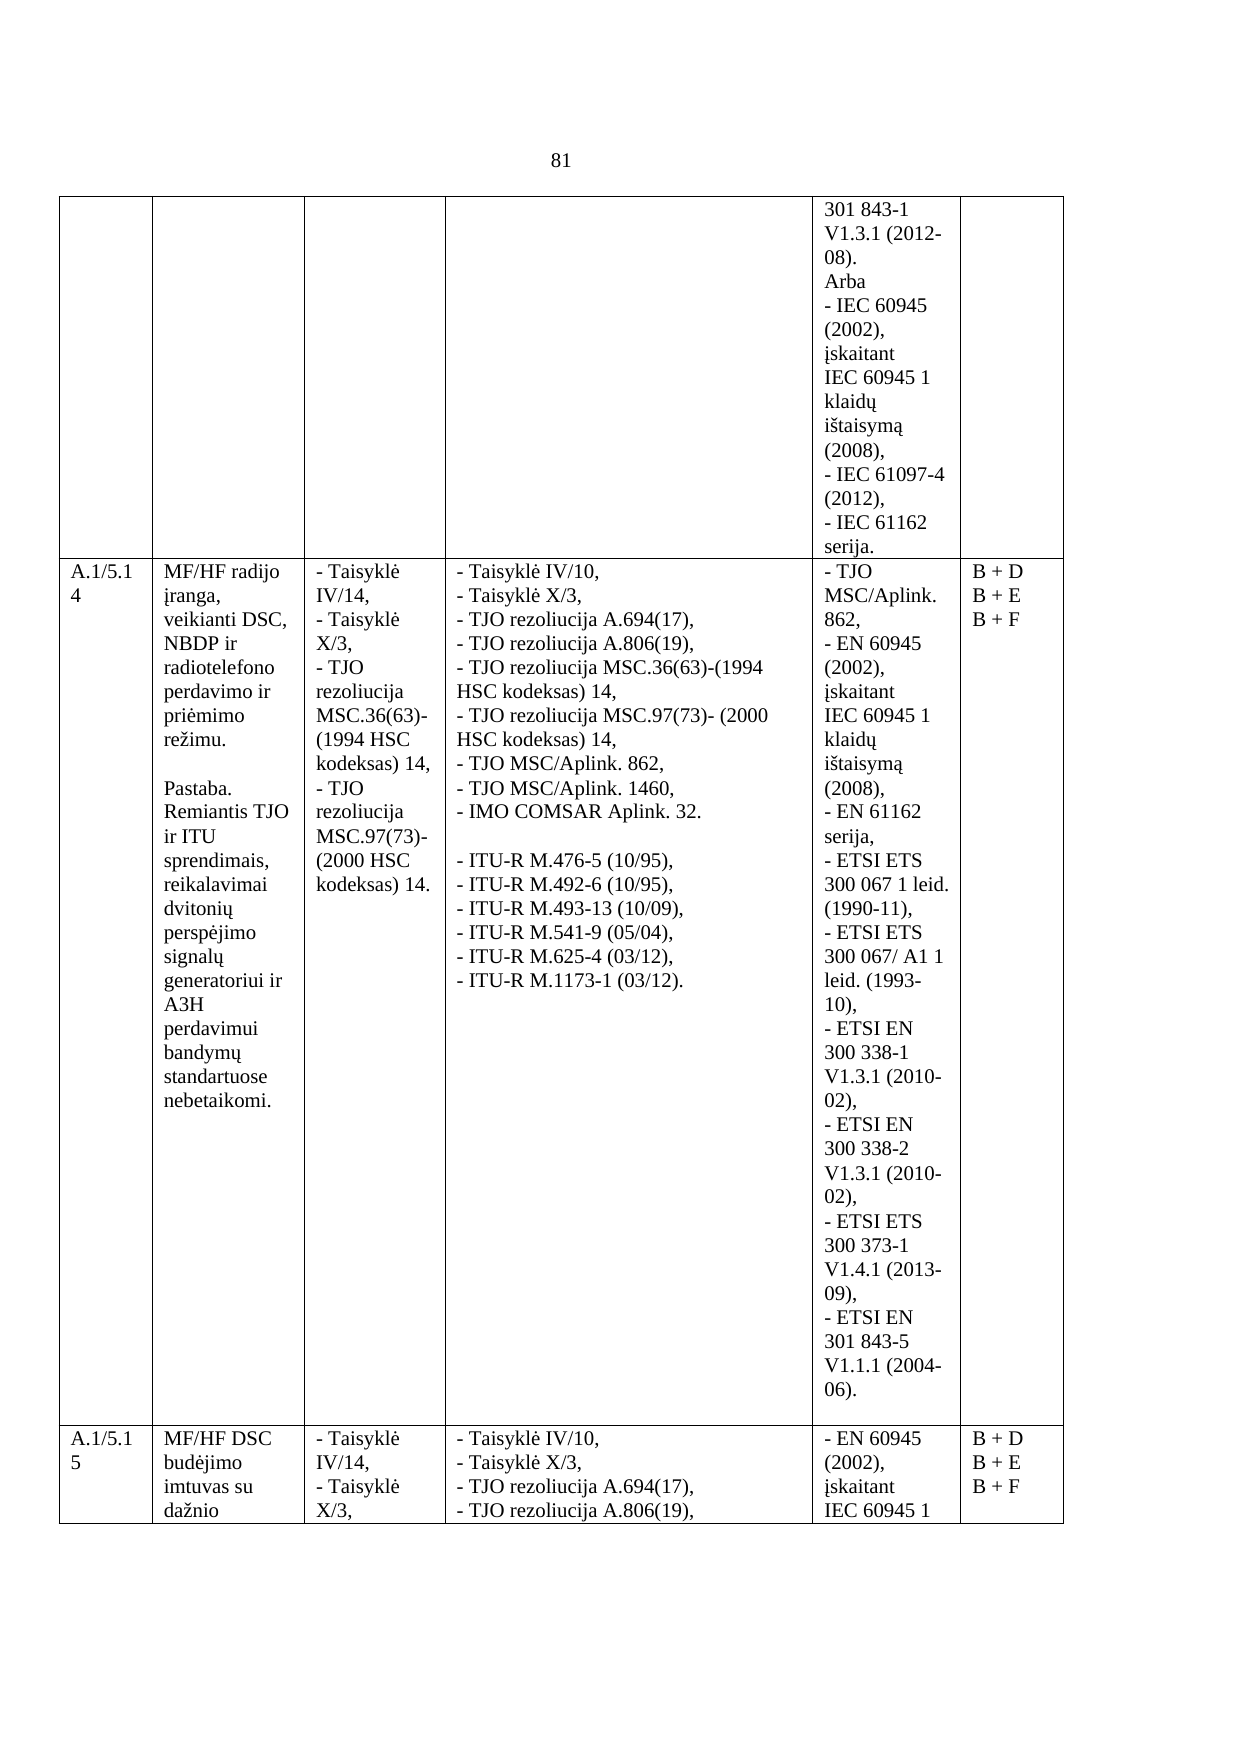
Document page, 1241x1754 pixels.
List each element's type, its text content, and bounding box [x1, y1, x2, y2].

table_cell - Taisyklė IV/10, - Taisyklė X/3, - TJO rezoliucija A.694(17), - TJO rezoliucija A.806(19), [446, 1426, 812, 1522]
table_cell [60, 197, 152, 558]
table_cell MF/HF radijo įranga, veikianti DSC, NBDP ir radiotelefono perdavimo ir priėmimo režimu. Pastaba. Remiantis TJO ir ITU sprendimais, reikalavimai dvitonių perspėjimo signalų generatoriui ir A3H perdavimui bandymų standartuose nebetaikomi. [153, 559, 304, 1425]
table_cell [153, 197, 304, 558]
table_cell - TJO MSC/Aplink. 862, - EN 60945 (2002), įskaitant IEC 60945 1 klaidų ištaisymą (2008), - EN 61162 serija, - ETSI ETS 300 067 1 leid. (1990-11), - ETSI ETS 300 067/ A1 1 leid. (1993-10), - ETSI EN 300 338-1 V1.3.1 (2010-02), - ETSI EN 300 338-2 V1.3.1 (2010-02), - ETSI ETS 300 373-1 V1.4.1 (2013-09), - ETSI EN 301 843-5 V1.1.1 (2004-06). [813, 559, 960, 1425]
table_cell - Taisyklė IV/10, - Taisyklė X/3, - TJO rezoliucija A.694(17), - TJO rezoliucija A.806(19), - TJO rezoliucija MSC.36(63)-(1994 HSC kodeksas) 14, - TJO rezoliucija MSC.97(73)- (2000 HSC kodeksas) 14, - TJO MSC/Aplink. 862, - TJO MSC/Aplink. 1460, - IMO COMSAR Aplink. 32. - ITU-R M.476-5 (10/95), - ITU-R M.492-6 (10/95), - ITU-R M.493-13 (10/09), - ITU-R M.541-9 (05/04), - ITU-R M.625-4 (03/12), - ITU-R M.1173-1 (03/12). [446, 559, 812, 1425]
table_cell - Taisyklė IV/14, - Taisyklė X/3, [305, 1426, 445, 1522]
table_cell A.1/5.15 [60, 1426, 152, 1522]
table_cell 301 843-1 V1.3.1 (2012-08). Arba - IEC 60945 (2002), įskaitant IEC 60945 1 klaidų ištaisymą (2008), - IEC 61097-4 (2012), - IEC 61162 serija. [813, 197, 960, 558]
table_cell MF/HF DSC budėjimo imtuvas su dažnio [153, 1426, 304, 1522]
table_cell B + D B + E B + F [961, 559, 1063, 1425]
table_cell - EN 60945 (2002), įskaitant IEC 60945 1 [813, 1426, 960, 1522]
table_cell A.1/5.14 [60, 559, 152, 1425]
table_cell B + D B + E B + F [961, 1426, 1063, 1522]
table_cell [305, 197, 445, 558]
table_cell - Taisyklė IV/14, - Taisyklė X/3, - TJO rezoliucija MSC.36(63)-(1994 HSC kodeksas) 14, - TJO rezoliucija MSC.97(73)-(2000 HSC kodeksas) 14. [305, 559, 445, 1425]
table_cell [961, 197, 1063, 558]
table_cell [446, 197, 812, 558]
